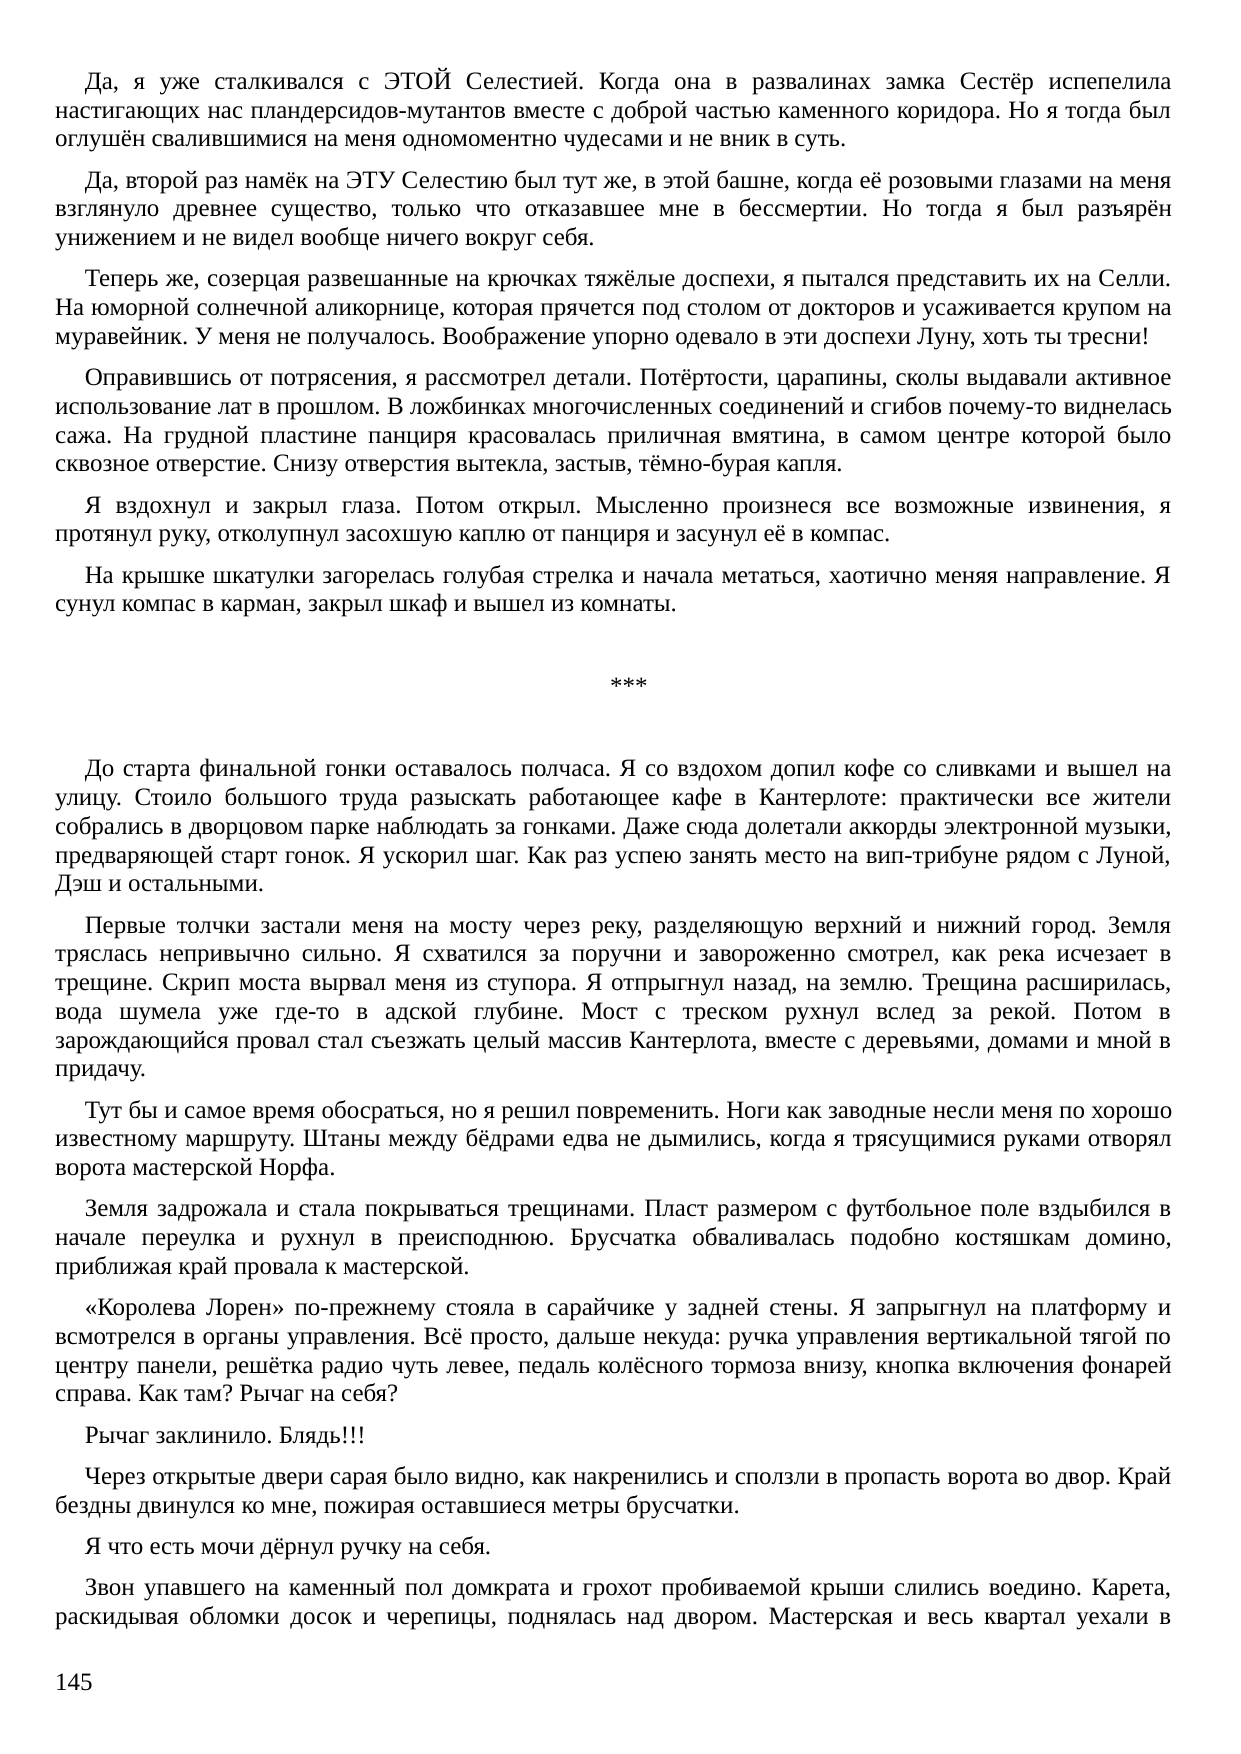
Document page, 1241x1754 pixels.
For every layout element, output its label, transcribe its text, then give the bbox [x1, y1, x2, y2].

text На крышке шкатулки загорелась голубая стрелка и начала метаться, хаотично меняя направление. Я сунул компас в карман, закрыл шкаф и вышел из комнаты. [55, 560, 1173, 617]
text Я что есть мочи дёрнул ручку на себя. [55, 1531, 1173, 1560]
text Я вздохнул и закрыл глаза. Потом открыл. Мысленно произнеся все возможные извинения, я протянул руку, отколупнул засохшую каплю от панциря и засунул её в компас. [55, 490, 1173, 547]
text «Королева Лорен» по-прежнему стояла в сарайчике у задней стены. Я запрыгнул на платформу и всмотрелся в органы управления. Всё просто, дальше некуда: ручка управления вертикальной тягой по центру панели, решётка радио чуть левее, педаль колёсного тормоза внизу, кнопка включения фонарей справа. Как там? Рычаг на себя? [55, 1292, 1173, 1407]
text Рычаг заклинило. Блядь!!! [55, 1420, 1173, 1448]
text Тут бы и самое время обосраться, но я решил повременить. Ноги как заводные несли меня по хорошо известному маршруту. Штаны между бёдрами едва не дымились, когда я трясущимися руками отворял ворота мастерской Норфа. [55, 1095, 1173, 1181]
text Да, я уже сталкивался с ЭТОЙ Селестией. Когда она в развалинах замка Сестёр испепелила настигающих нас пландерсидов-мутантов вместе с доброй частью каменного коридора. Но я тогда был оглушён свалившимися на меня одномоментно чудесами и не вник в суть. [55, 66, 1173, 152]
text Первые толчки застали меня на мосту через реку, разделяющую верхний и нижний город. Земля тряслась непривычно сильно. Я схватился за поручни и завороженно смотрел, как река исчезает в трещине. Скрип моста вырвал меня из ступора. Я отпрыгнул назад, на землю. Трещина расширилась, вода шумела уже где-то в адской глубине. Мост с треском рухнул вслед за рекой. Потом в зарождающийся провал стал съезжать целый массив Кантерлота, вместе с деревьями, домами и мной в придачу. [55, 910, 1173, 1082]
text Звон упавшего на каменный пол домкрата и грохот пробиваемой крыши слились воедино. Карета, раскидывая обломки досок и черепицы, поднялась над двором. Мастерская и весь квартал уехали в [55, 1572, 1173, 1630]
text Через открытые двери сарая было видно, как накренились и сползли в пропасть ворота во двор. Край бездны двинулся ко мне, пожирая оставшиеся метры брусчатки. [55, 1461, 1173, 1518]
text *** [55, 671, 1173, 700]
text Земля задрожала и стала покрываться трещинами. Пласт размером с футбольное поле вздыбился в начале переулка и рухнул в преисподнюю. Брусчатка обваливалась подобно костяшкам домино, приближая край провала к мастерской. [55, 1193, 1173, 1280]
text Теперь же, созерцая развешанные на крючках тяжёлые доспехи, я пытался представить их на Селли. На юморной солнечной аликорнице, которая прячется под столом от докторов и усаживается крупом на муравейник. У меня не получалось. Воображение упорно одевало в эти доспехи Луну, хоть ты тресни! [55, 263, 1173, 350]
text Да, второй раз намёк на ЭТУ Селестию был тут же, в этой башне, когда её розовыми глазами на меня взглянуло древнее существо, только что отказавшее мне в бессмертии. Но тогда я был разъярён унижением и не видел вообще ничего вокруг себя. [55, 165, 1173, 251]
text Оправившись от потрясения, я рассмотрел детали. Потёртости, царапины, сколы выдавали активное использование лат в прошлом. В ложбинках многочисленных соединений и сгибов почему-то виднелась сажа. На грудной пластине панциря красовалась приличная вмятина, в самом центре которой было сквозное отверстие. Снизу отверстия вытекла, застыв, тёмно-бурая капля. [55, 362, 1173, 477]
text До старта финальной гонки оставалось полчаса. Я со вздохом допил кофе со сливками и вышел на улицу. Стоило большого труда разыскать работающее кафе в Кантерлоте: практически все жители собрались в дворцовом парке наблюдать за гонками. Даже сюда долетали аккорды электронной музыки, предваряющей старт гонок. Я ускорил шаг. Как раз успею занять место на вип-трибуне рядом с Луной, Дэш и остальными. [55, 753, 1173, 897]
